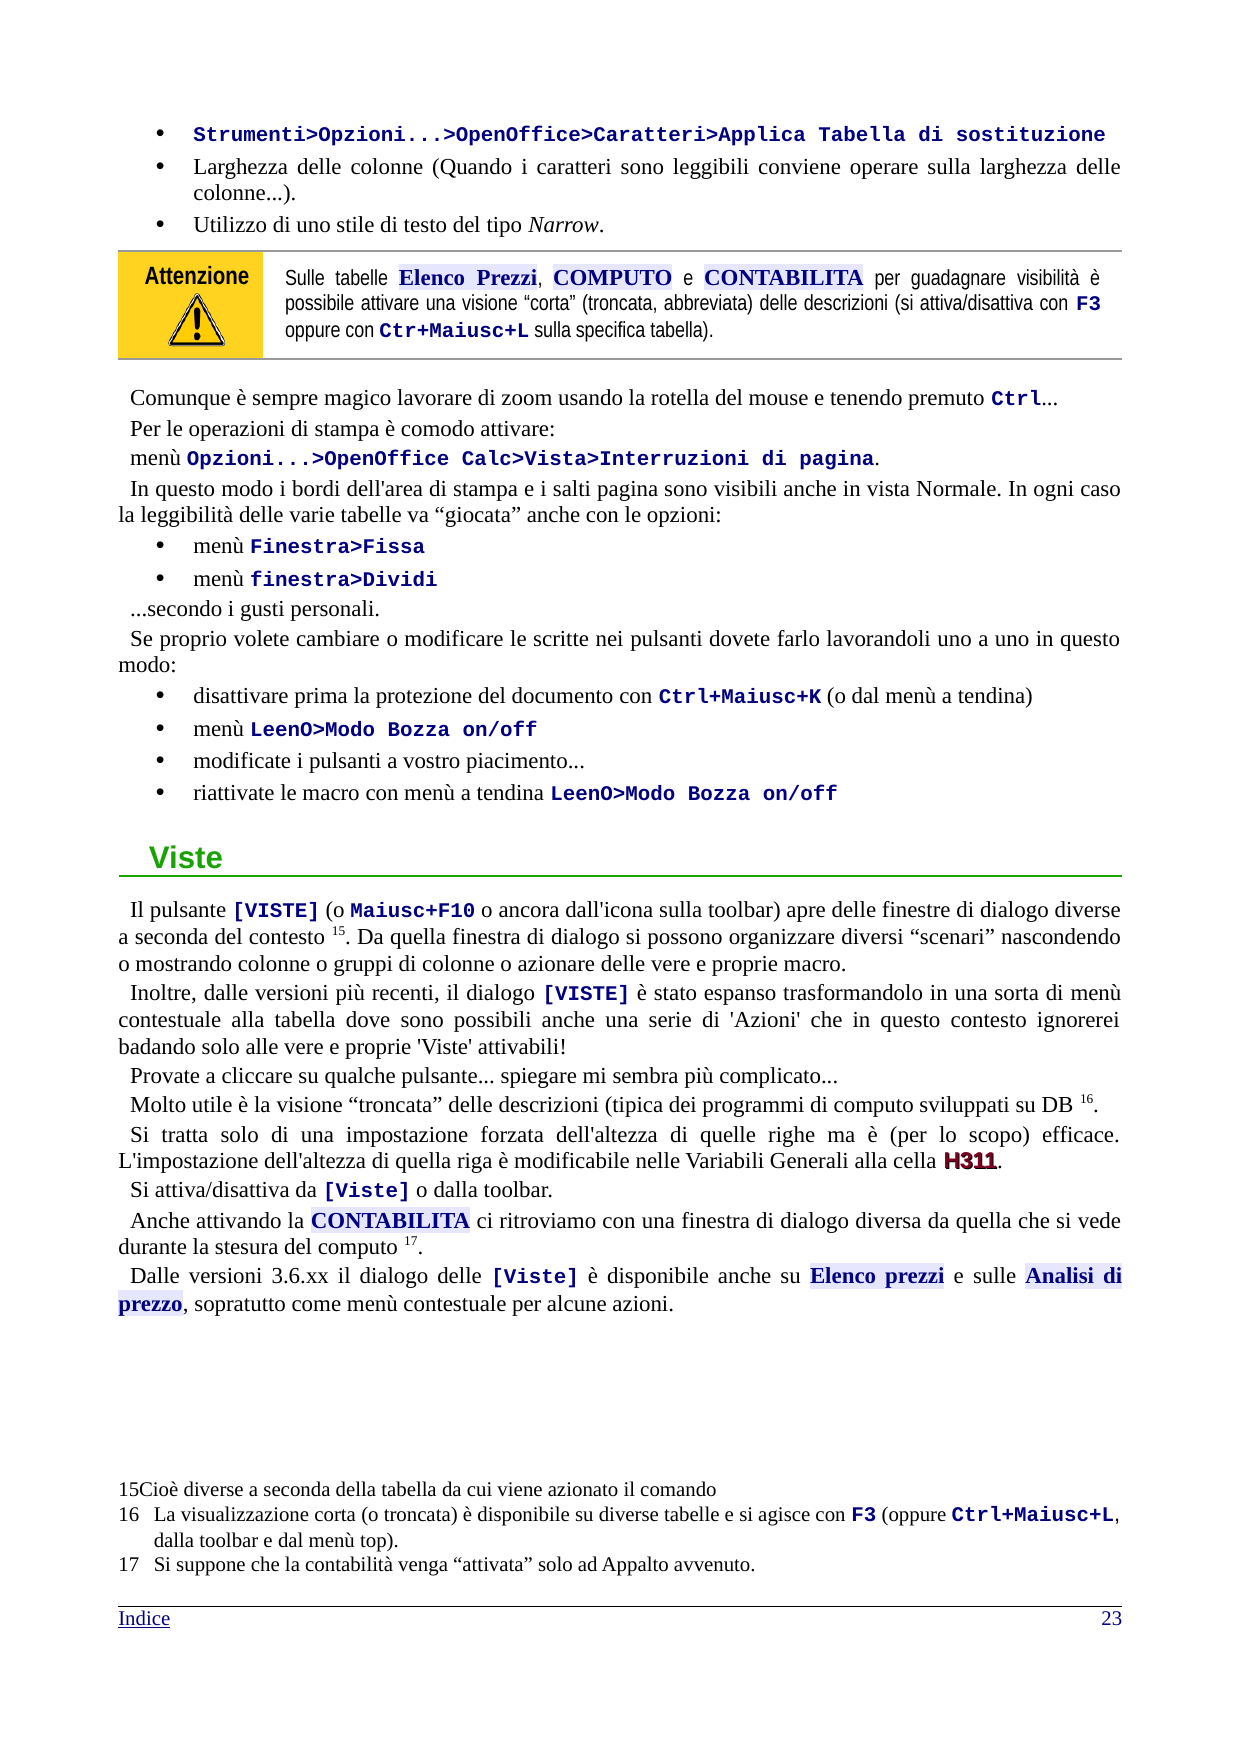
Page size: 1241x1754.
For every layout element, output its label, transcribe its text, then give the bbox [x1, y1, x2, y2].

text Anche attivando la CONTABILITA ci ritroviamo con una finestra di dialogo diversa da quella che si vede durante la stesura del computo . [118, 1207, 1122, 1259]
text Inoltre, dalle versioni più recenti, il dialogo [VISTE] è stato espanso trasformandolo in una sorta di menù contestuale alla tabella dove sono possibili anche una serie di 'Azioni' che in questo contesto ignorerei badando solo alle vere e proprie 'Viste' attivabili! [118, 979, 1122, 1059]
text Si suppone che la contabilità venga “attivata” solo ad Appalto avvenuto. [118, 1552, 1122, 1576]
subtitle Viste [119, 839, 1122, 875]
list menù Finestra>Fissa [156, 530, 1122, 560]
text Per le operazioni di stampa è comodo attivare: [118, 415, 1122, 441]
text Il pulsante [VISTE] (o Maiusc+F10 o ancora dall'icona sulla toolbar) apre delle finestre di dialogo diverse a seconda del contesto . Da quella finestra di dialogo si possono organizzare diversi “scenari” nascondendo o mostrando colonne o gruppi di colonne o azionare delle vere e proprie macro. [118, 896, 1122, 976]
text Provate a cliccare su qualche pulsante... spiegare mi sembra più complicato... [118, 1062, 1122, 1088]
text Se proprio volete cambiare o modificare le scritte nei pulsanti dovete farlo lavorandoli uno a uno in questo modo: [118, 625, 1122, 677]
text menù Opzioni...>OpenOffice Calc>Vista>Interruzioni di pagina. [118, 444, 1122, 472]
text ...secondo i gusti personali. [118, 595, 1122, 622]
list Larghezza delle colonne (Quando i caratteri sono leggibili conviene operare sulla larghezza delle colonne...). [156, 151, 1122, 206]
text Cioè diverse a seconda della tabella da cui viene azionato il comando [118, 1477, 1093, 1501]
text Comunque è sempre magico lavorare di zoom usando la rotella del mouse e tenendo premuto Ctrl... [118, 384, 1122, 412]
list Utilizzo di uno stile di testo del tipo Narrow. [156, 209, 1122, 237]
table_header Attenzione [118, 252, 263, 358]
text In questo modo i bordi dell'area di stampa e i salti pagina sono visibili anche in vista Normale. In ogni caso la leggibilità delle varie tabelle va “giocata” anche con le opzioni: [118, 474, 1122, 527]
text La visualizzazione corta (o troncata) è disponibile su diverse tabelle e si agisce con F3 (oppure Ctrl+Maiusc+L, dalla toolbar e dal menù top). [118, 1501, 1122, 1552]
text Si attiva/disattiva da [Viste] o dalla toolbar. [118, 1176, 1122, 1204]
list menù finestra>Dividi [156, 563, 1122, 592]
text Dalle versioni 3.6.xx il dialogo delle [Viste] è disponibile anche su Elenco prezzi e sulle Analisi di prezzo, sopratutto come menù contestuale per alcune azioni. [118, 1262, 1122, 1316]
list modificate i pulsanti a vostro piacimento... [156, 746, 1122, 774]
list Strumenti>Opzioni...>OpenOffice>Caratteri>Applica Tabella di sostituzione [156, 118, 1122, 148]
text Molto utile è la visione “troncata” delle descrizioni (tipica dei programmi di computo sviluppati su DB . [118, 1091, 1122, 1118]
list disattivare prima la protezione del documento con Ctrl+Maiusc+K (o dal menù a tendina) [156, 680, 1122, 710]
list menù LeenO>Modo Bozza on/off [156, 713, 1122, 743]
list riattivate le macro con menù a tendina LeenO>Modo Bozza on/off [156, 777, 1122, 807]
picture [164, 289, 229, 350]
table_header Sulle tabelle Elenco Prezzi, COMPUTO e CONTABILITA per guadagnare visibilità è possibile attivare una visione “corta” (troncata, abbreviata) delle descrizioni (si attiva/disattiva con F3 oppure con Ctr+Maiusc+L sulla specifica tabella). [264, 252, 1122, 358]
text Si tratta solo di una impostazione forzata dell'altezza di quelle righe ma è (per lo scopo) efficace. L'impostazione dell'altezza di quella riga è modificabile nelle Variabili Generali alla cella H311. [118, 1121, 1122, 1173]
